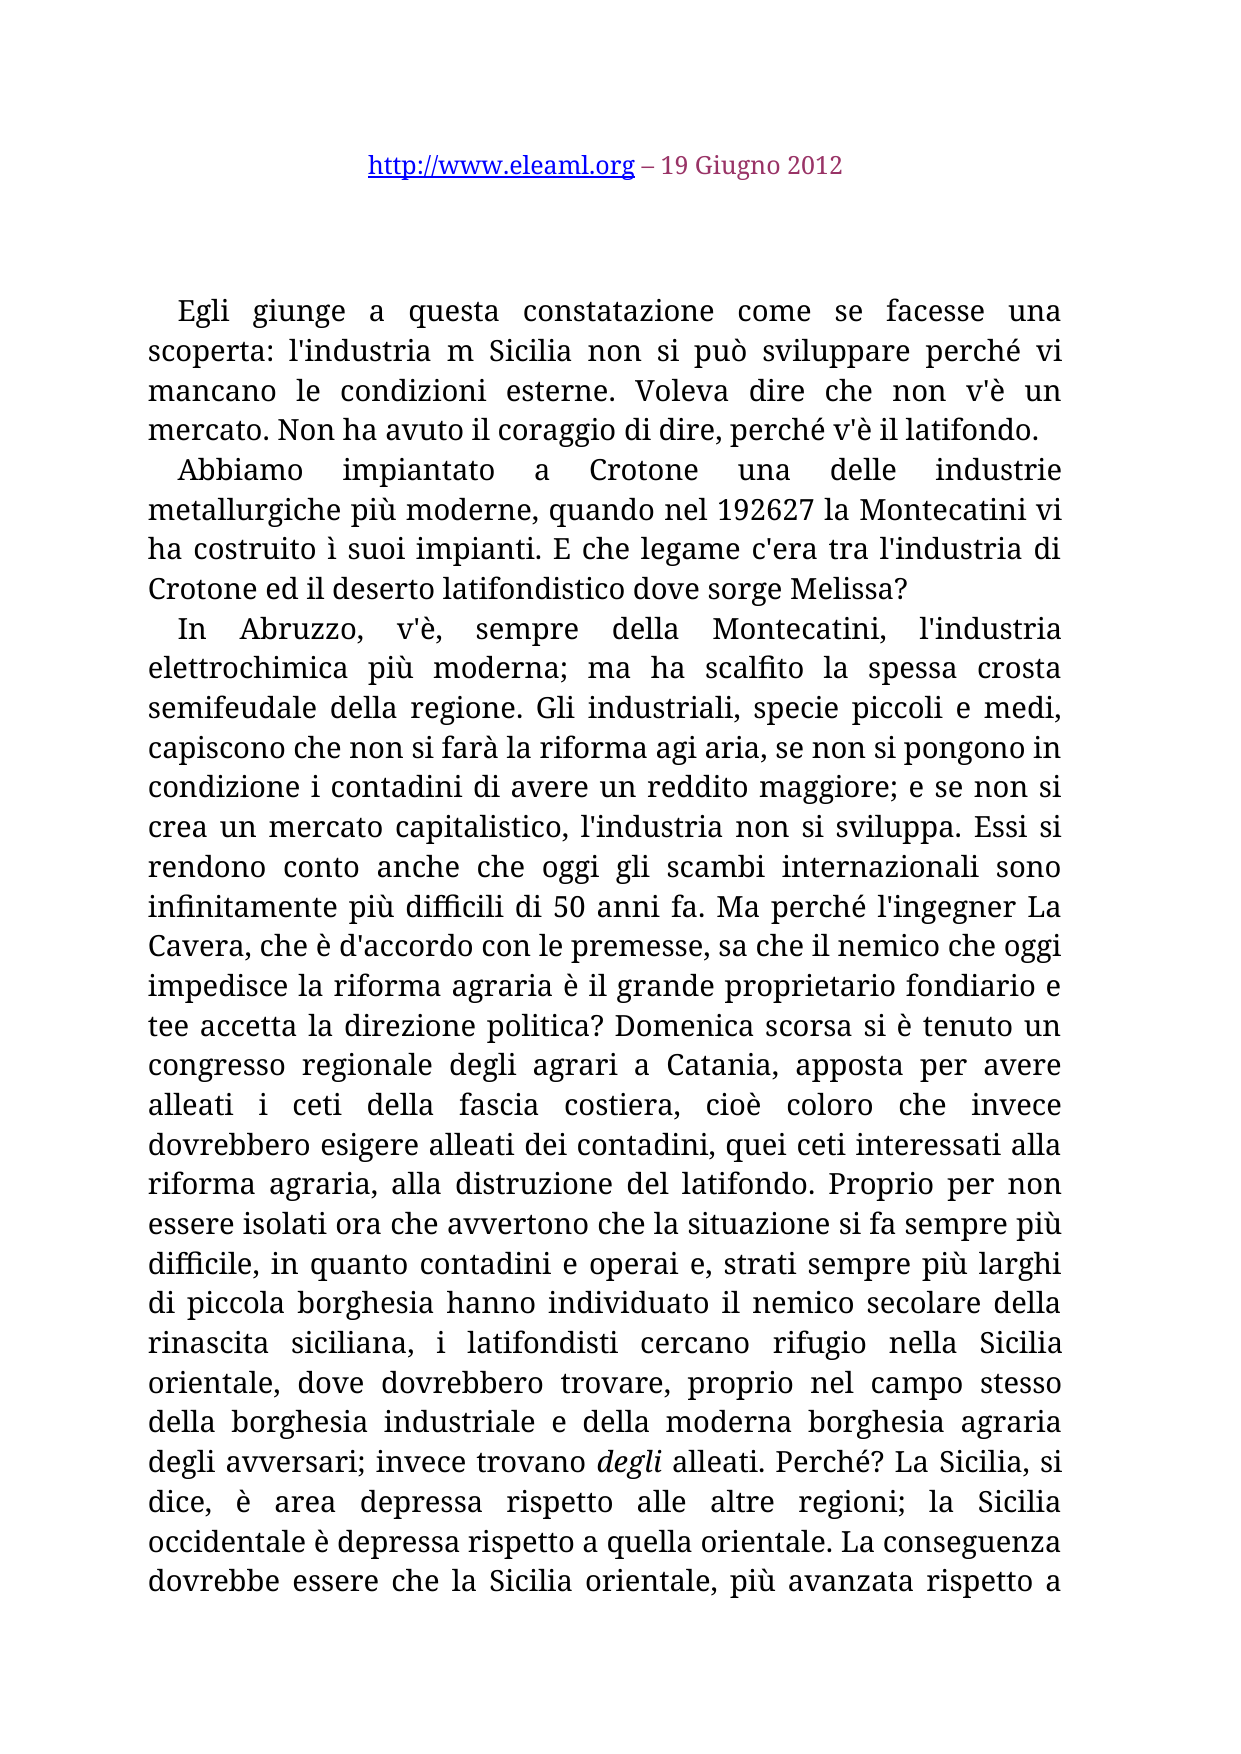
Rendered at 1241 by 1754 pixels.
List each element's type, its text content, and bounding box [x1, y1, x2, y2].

text In Abruzzo, v'è, sempre della Montecatini, l'industria elettrochimica più moderna; ma ha scalfito la spessa crosta semifeudale della regione. Gli industriali, specie piccoli e medi, capiscono che non si farà la riforma agi aria, se non si pongono in condizione i contadini di avere un reddito maggiore; e se non si crea un mercato capitalistico, l'industria non si sviluppa. Essi si rendono conto anche che oggi gli scambi internazionali sono infinitamente più difficili di 50 anni fa. Ma perché l'ingegner La Cavera, che è d'accordo con le premesse, sa che il nemico che oggi impedisce la riforma agraria è il grande proprietario fondiario e tee accetta la direzione politica? Domenica scorsa si è tenuto un congresso regionale degli agrari a Catania, apposta per avere alleati i ceti della fascia costiera, cioè coloro che invece dovrebbero esigere alleati dei contadini, quei ceti interessati alla riforma agraria, alla distruzione del latifondo. Proprio per non essere isolati ora che avvertono che la situazione si fa sempre più difficile, in quanto contadini e operai e, strati sempre più larghi di piccola borghesia hanno individuato il nemico secolare della rinascita siciliana, i latifondisti cercano rifugio nella Sicilia orientale, dove dovrebbero trovare, proprio nel campo stesso della borghesia industriale e della moderna borghesia agraria degli avversari; invece trovano degli alleati. Perché? La Sicilia, si dice, è area depressa rispetto alle altre regioni; la Sicilia occidentale è depressa rispetto a quella orientale. La conseguenza dovrebbe essere che la Sicilia orientale, più avanzata rispetto a [148, 608, 1063, 1600]
text Egli giunge a questa constatazione come se facesse una scoperta: l'industria m Sicilia non si può sviluppare perché vi mancano le condizioni esterne. Voleva dire che non v'è un mercato. Non ha avuto il coraggio di dire, perché v'è il latifondo. [148, 291, 1063, 449]
text Abbiamo impiantato a Crotone una delle industrie metallurgiche più moderne, quando nel 192627 la Montecatini vi ha costruito ì suoi impianti. E che legame c'era tra l'industria di Crotone ed il deserto latifondistico dove sorge Melissa? [148, 449, 1063, 608]
